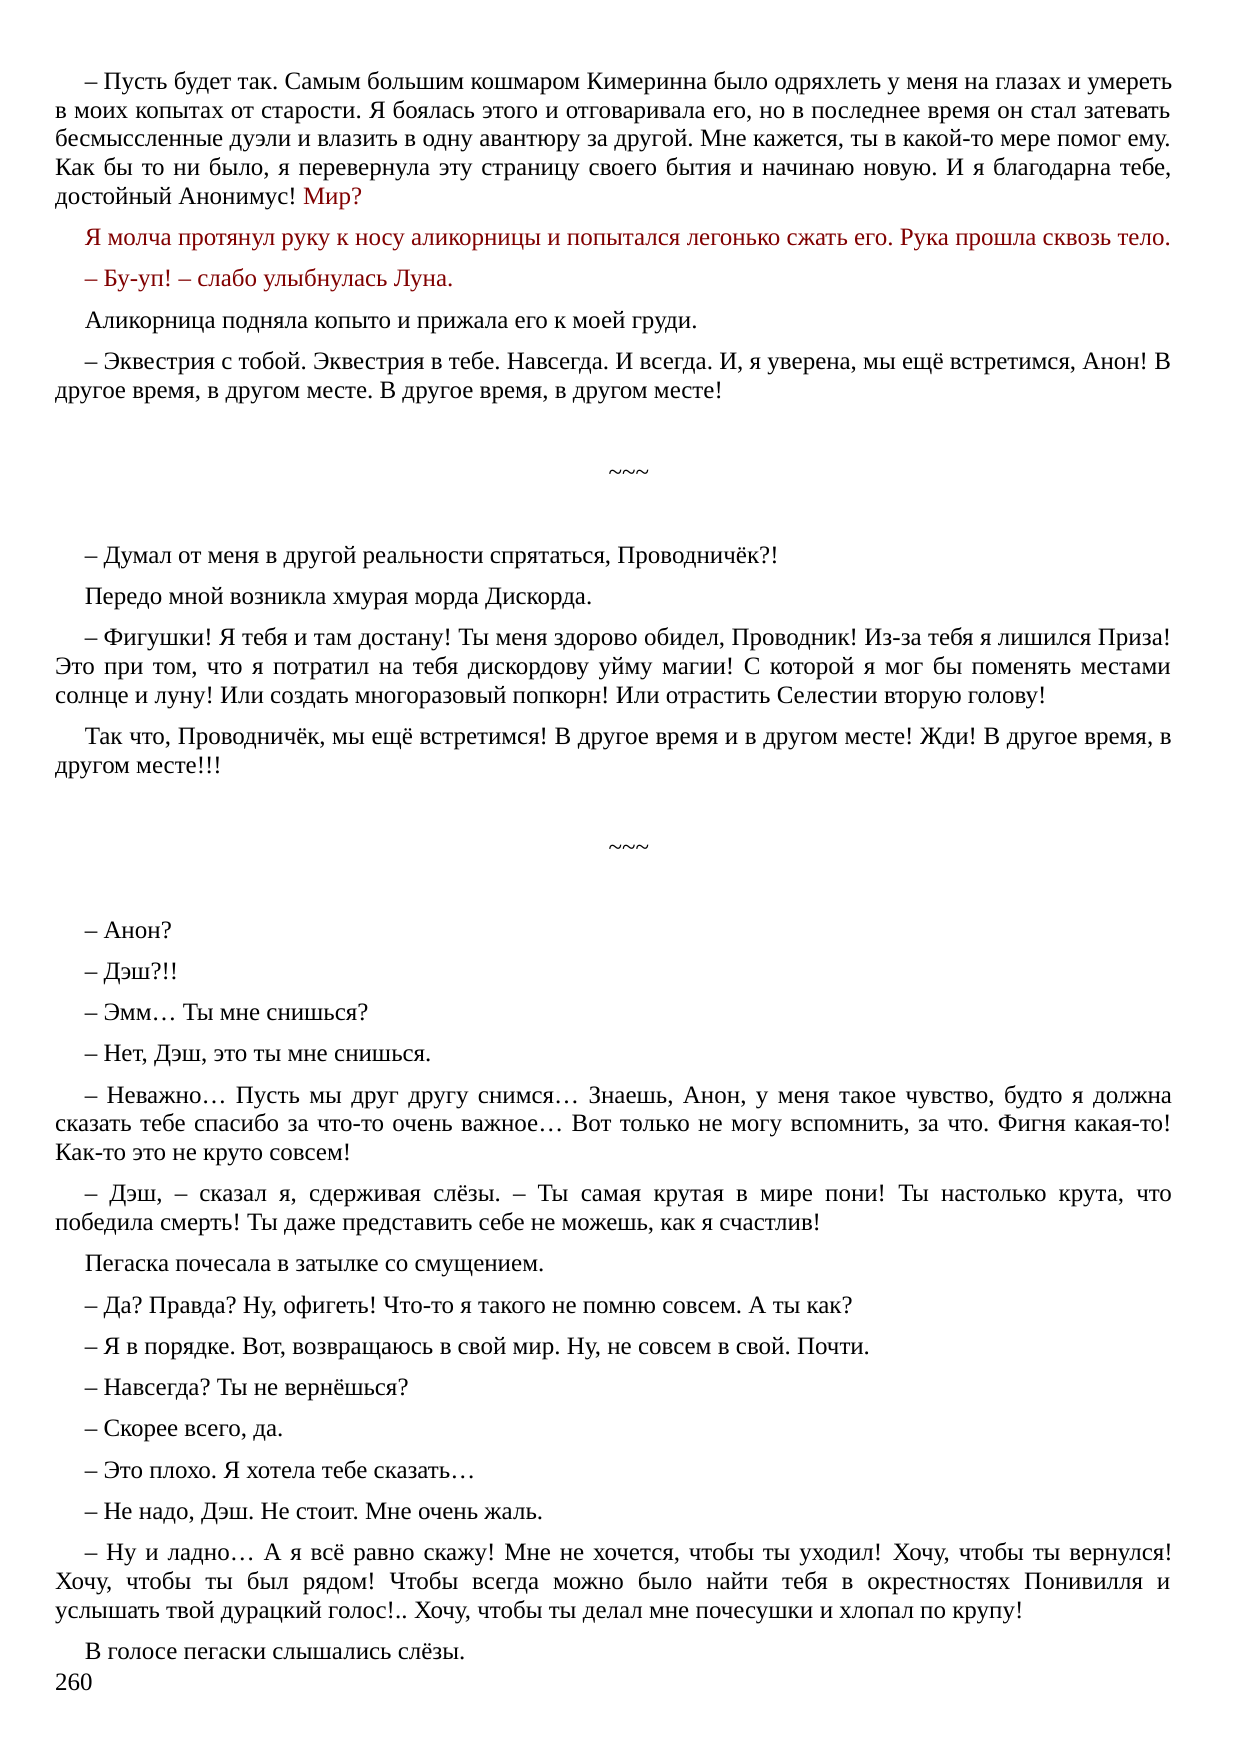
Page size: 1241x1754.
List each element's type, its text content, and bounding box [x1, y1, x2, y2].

text – Нет, Дэш, это ты мне снишься. [55, 1038, 1173, 1067]
text – Думал от меня в другой реальности спрятаться, Проводничёк?! [55, 540, 1173, 568]
text – Не надо, Дэш. Не стоит. Мне очень жаль. [55, 1496, 1173, 1525]
text Передо мной возникла хмурая морда Дискорда. [55, 581, 1173, 610]
text – Дэш, – сказал я, сдерживая слёзы. – Ты самая крутая в мире пони! Ты настолько крута, что победила смерть! Ты даже представить себе не можешь, как я счастлив! [55, 1178, 1173, 1236]
text Пегаска почесала в затылке со смущением. [55, 1248, 1173, 1277]
text – Бу-уп! – слабо улыбнулась Луна. [55, 263, 1173, 292]
text В голосе пегаски слышались слёзы. [55, 1636, 1173, 1665]
text – Скорее всего, да. [55, 1413, 1173, 1442]
text – Ну и ладно… А я всё равно скажу! Мне не хочется, чтобы ты уходил! Хочу, чтобы ты вернулся! Хочу, чтобы ты был рядом! Чтобы всегда можно было найти тебя в окрестностях Понивилля и услышать твой дурацкий голос!.. Хочу, чтобы ты делал мне почесушки и хлопал по крупу! [55, 1537, 1173, 1623]
text – Да? Правда? Ну, офигеть! Что-то я такого не помню совсем. А ты как? [55, 1290, 1173, 1318]
text Так что, Проводничёк, мы ещё встретимся! В другое время и в другом месте! Жди! В другое время, в другом месте!!! [55, 721, 1173, 778]
text – Эмм… Ты мне снишься? [55, 997, 1173, 1026]
text ~~~ [55, 832, 1173, 861]
text Аликорница подняла копыто и прижала его к моей груди. [55, 305, 1173, 333]
text – Я в порядке. Вот, возвращаюсь в свой мир. Ну, не совсем в свой. Почти. [55, 1331, 1173, 1360]
text – Эквестрия с тобой. Эквестрия в тебе. Навсегда. И всегда. И, я уверена, мы ещё встретимся, Анон! В другое время, в другом месте. В другое время, в другом месте! [55, 346, 1173, 403]
text – Неважно… Пусть мы друг другу снимся… Знаешь, Анон, у меня такое чувство, будто я должна сказать тебе спасибо за что-то очень важное… Вот только не могу вспомнить, за что. Фигня какая-то! Как-то это не круто совсем! [55, 1080, 1173, 1166]
text – Фигушки! Я тебя и там достану! Ты меня здорово обидел, Проводник! Из-за тебя я лишился Приза! Это при том, что я потратил на тебя дискордову уйму магии! С которой я мог бы поменять местами солнце и луну! Или создать многоразовый попкорн! Или отрастить Селестии вторую голову! [55, 622, 1173, 708]
text ~~~ [55, 457, 1173, 486]
text – Дэш?!! [55, 956, 1173, 985]
text – Анон? [55, 915, 1173, 943]
text – Это плохо. Я хотела тебе сказать… [55, 1455, 1173, 1483]
text Я молча протянул руку к носу аликорницы и попытался легонько сжать его. Рука прошла сквозь тело. [55, 222, 1173, 251]
text – Навсегда? Ты не вернёшься? [55, 1372, 1173, 1401]
text – Пусть будет так. Самым большим кошмаром Кимеринна было одряхлеть у меня на глазах и умереть в моих копытах от старости. Я боялась этого и отговаривала его, но в последнее время он стал затевать бесмыссленные дуэли и влазить в одну авантюру за другой. Мне кажется, ты в какой-то мере помог ему. Как бы то ни было, я перевернула эту страницу своего бытия и начинаю новую. И я благодарна тебе, достойный Анонимус! Мир? [55, 66, 1173, 210]
